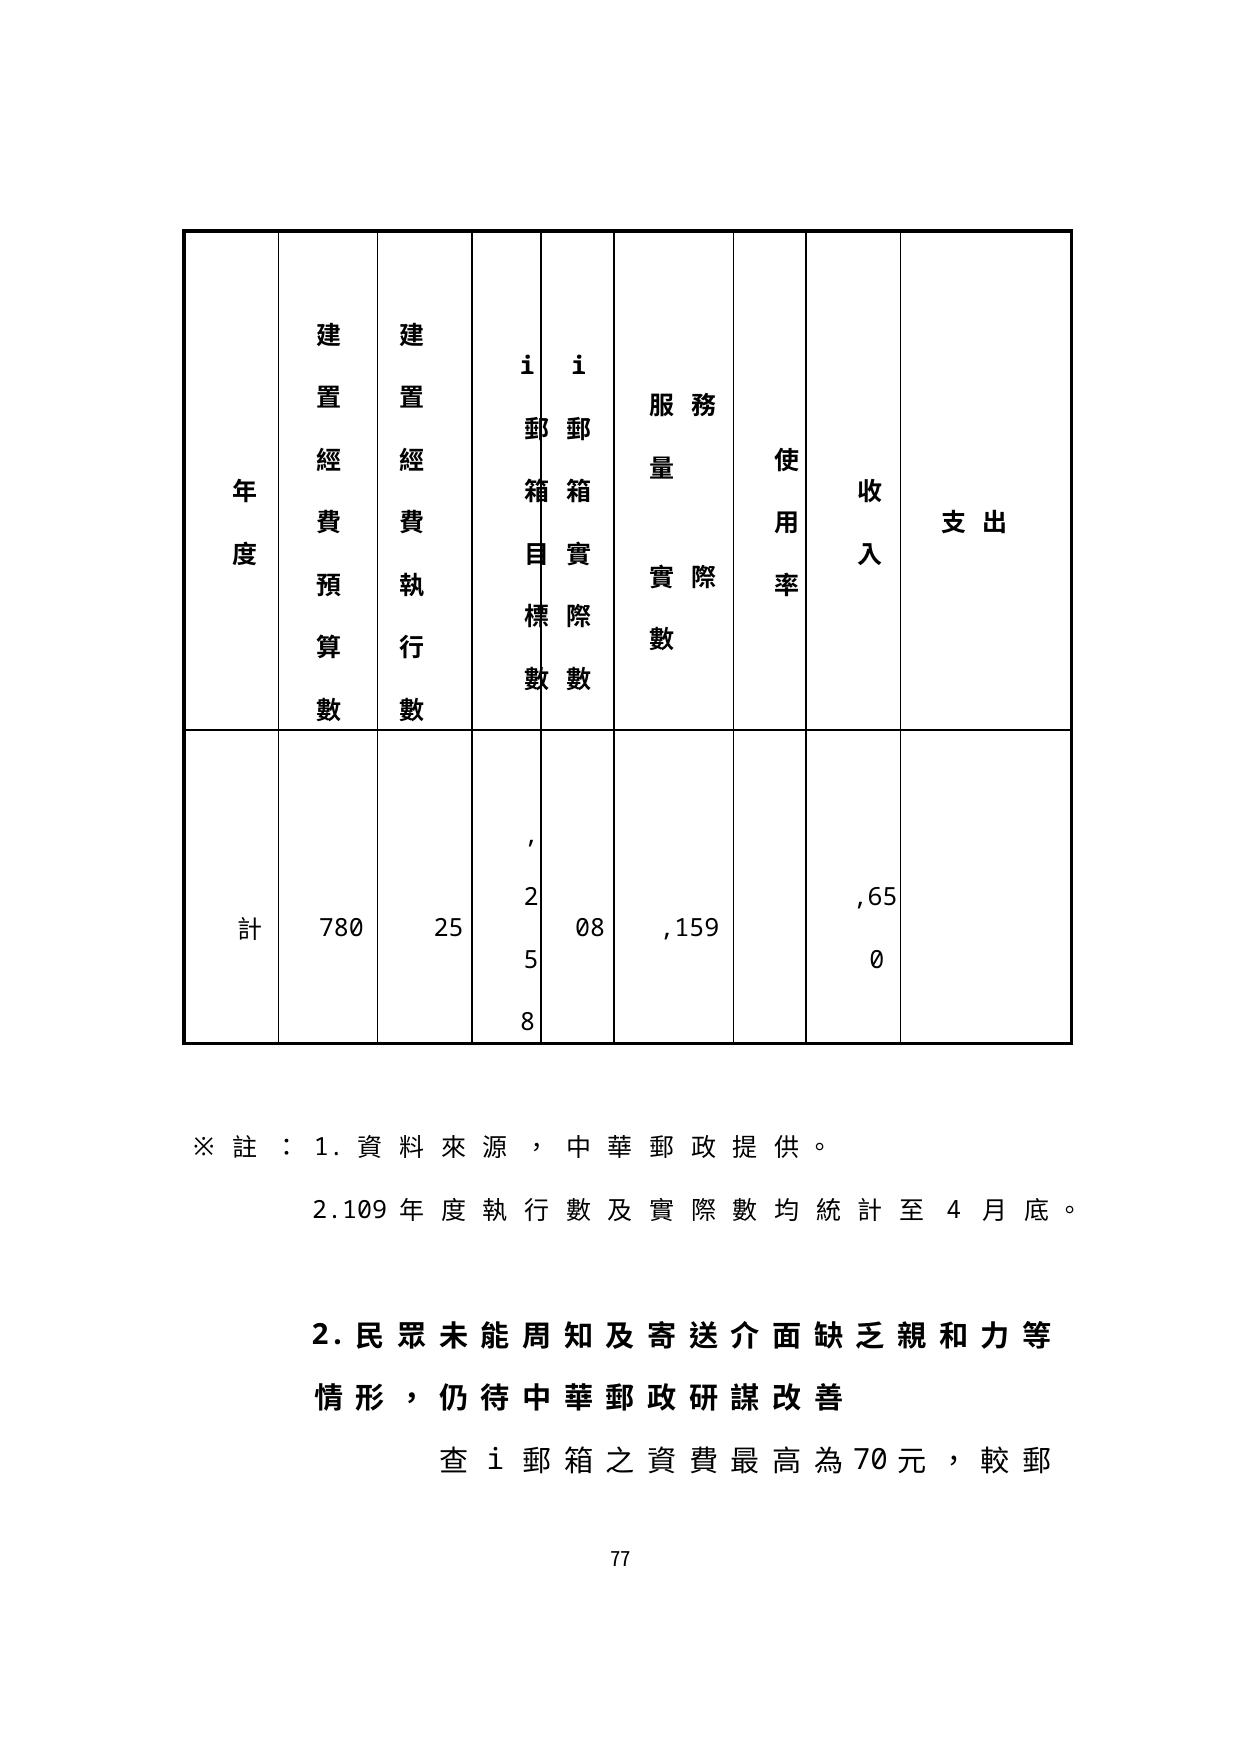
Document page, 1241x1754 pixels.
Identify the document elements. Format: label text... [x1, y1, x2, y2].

table_header i郵箱目標數 [473, 233, 540, 729]
table_header 建置經費預算數 [279, 233, 377, 729]
table_header 年度 [186, 233, 278, 729]
table_cell 780 [279, 731, 377, 1042]
table_header 收入 [807, 233, 900, 729]
table_header i郵箱實際數 [542, 233, 613, 729]
table_header 支出 [901, 233, 1070, 729]
table_cell 25 [378, 731, 471, 1042]
table_cell ,159 [615, 731, 733, 1042]
text ※註：1.資料來源，中華郵政提供。 [183, 1104, 1058, 1167]
table_cell 計 [186, 731, 278, 1042]
table_header 服務量 實際數 [615, 233, 733, 729]
table_cell ,258 [473, 731, 540, 1042]
text 2.民眾未能周知及寄送介面缺乏親和力等情形，仍待中華郵政研謀改善 [271, 1292, 1058, 1417]
table_cell [901, 731, 1070, 1042]
text 查i郵箱之資費最高為70元，較郵 [271, 1417, 1058, 1479]
table_header 使用率 [734, 233, 805, 729]
text 2.109年度執行數及實際數均統計至4月底。 [183, 1167, 1058, 1229]
table_header 建置經費執行數 [378, 233, 471, 729]
table_cell ,650 [807, 731, 900, 1042]
table_cell 08 [542, 731, 613, 1042]
table_cell [734, 731, 805, 1042]
